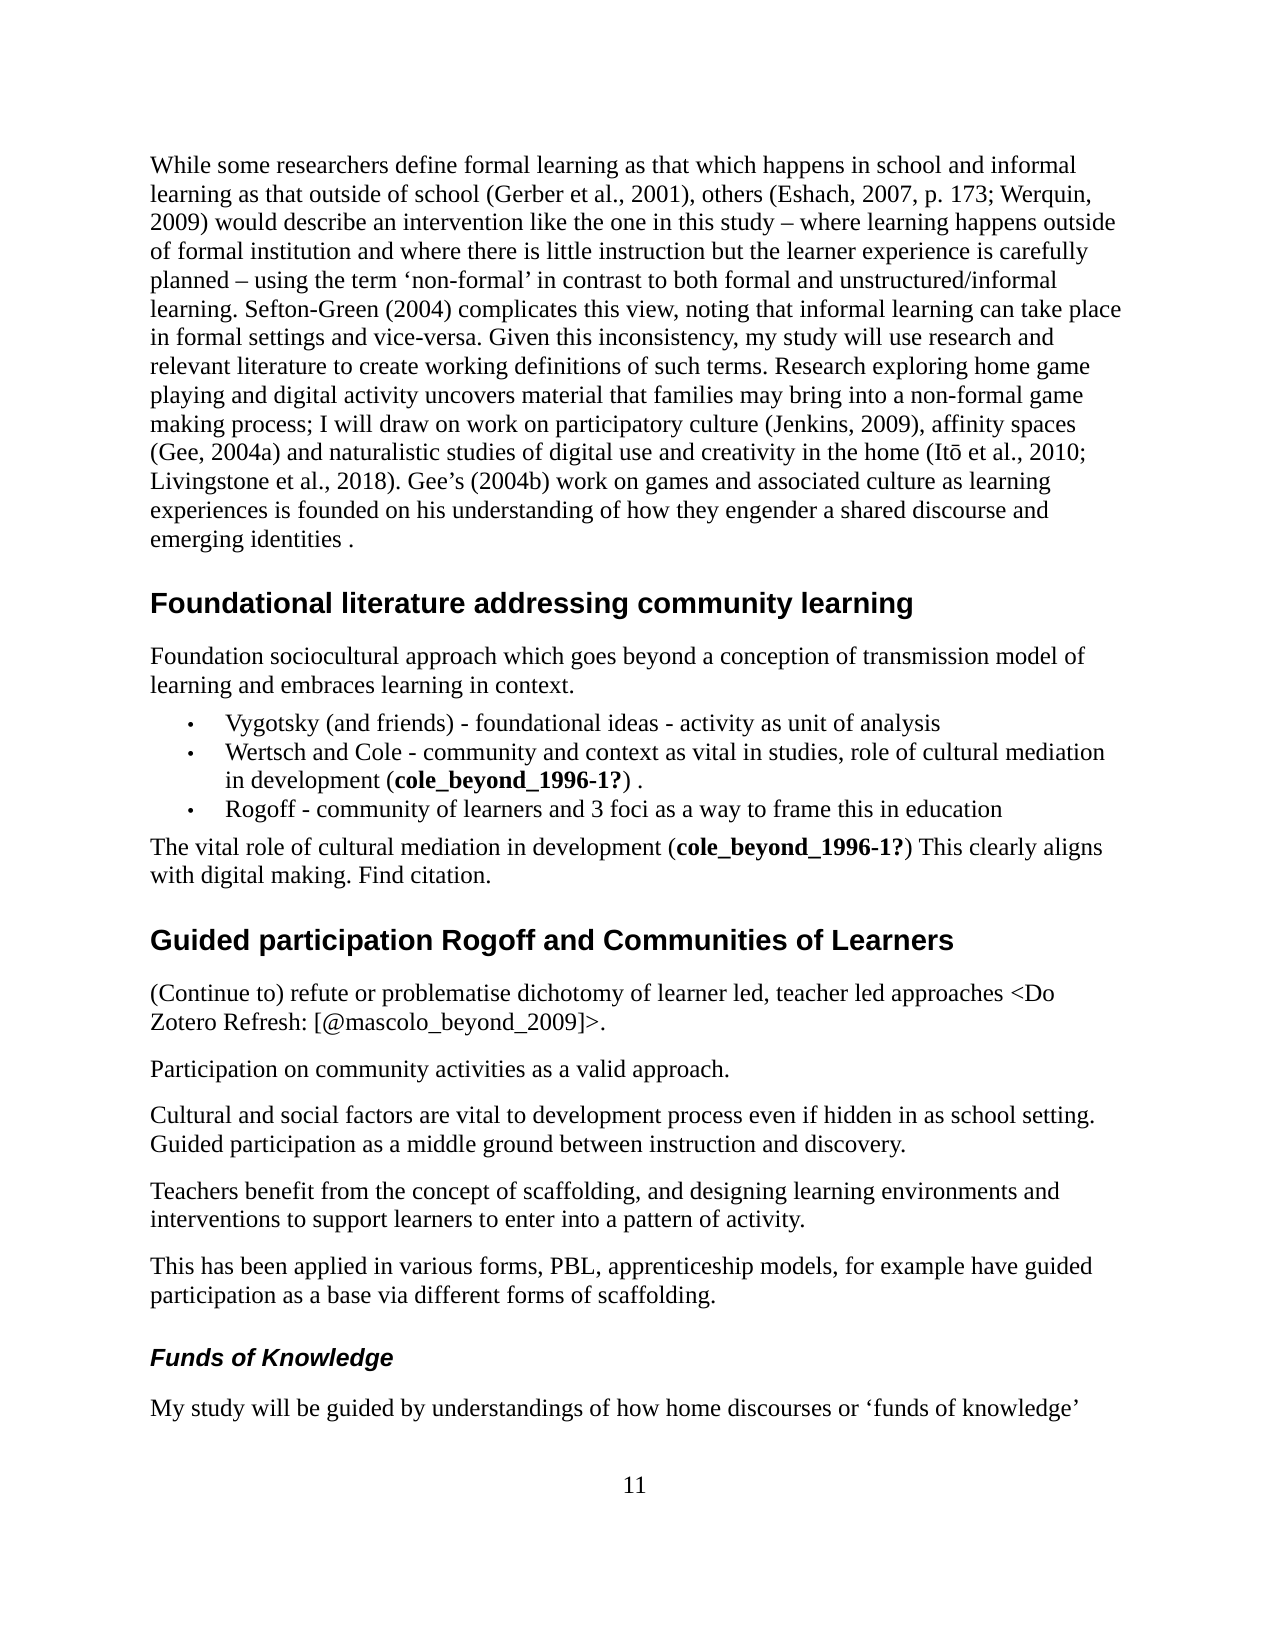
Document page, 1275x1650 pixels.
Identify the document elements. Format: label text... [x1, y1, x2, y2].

text Participation on community activities as a valid approach. [150, 1054, 1125, 1082]
text (Continue to) refute or problematise dichotomy of learner led, teacher led approaches <Do Zotero Refresh: [@mascolo_beyond_2009]>. [150, 978, 1125, 1036]
list Wertsch and Cole - community and context as vital in studies, role of cultural mediation in development (cole_beyond_1996-1?) . [187, 737, 1125, 794]
text Foundation sociocultural approach which goes beyond a conception of transmission model of learning and embraces learning in context. [150, 641, 1125, 699]
text This has been applied in various forms, PBL, apprenticeship models, for example have guided participation as a base via different forms of scaffolding. [150, 1251, 1125, 1309]
subtitle Guided participation Rogoff and Communities of Learners [150, 923, 1125, 957]
text The vital role of cultural mediation in development (cole_beyond_1996-1?) This clearly aligns with digital making. Find citation. [150, 832, 1125, 889]
list Rogoff - community of learners and 3 foci as a way to frame this in education [187, 794, 1125, 823]
subtitle Funds of Knowledge [150, 1343, 1125, 1371]
list Vygotsky (and friends) - foundational ideas - activity as unit of analysis [187, 708, 1125, 737]
text Cultural and social factors are vital to development process even if hidden in as school setting. Guided participation as a middle ground between instruction and discovery. [150, 1100, 1125, 1158]
subtitle Foundational literature addressing community learning [150, 586, 1125, 620]
text My study will be guided by understandings of how home discourses or ‘funds of knowledge’ [150, 1393, 1125, 1421]
text Teachers benefit from the concept of scaffolding, and designing learning environments and interventions to support learners to enter into a pattern of activity. [150, 1176, 1125, 1233]
text While some researchers define formal learning as that which happens in school and informal learning as that outside of school (Gerber et al., 2001), others (Eshach, 2007, p. 173; Werquin, 2009) would describe an intervention like the one in this study – where learning happens outside of formal institution and where there is little instruction but the learner experience is carefully planned – using the term ‘non-formal’ in contrast to both formal and unstructured/informal learning. Sefton-Green (2004) complicates this view, noting that informal learning can take place in formal settings and vice-versa. Given this inconsistency, my study will use research and relevant literature to create working definitions of such terms. Research exploring home game playing and digital activity uncovers material that families may bring into a non-formal game making process; I will draw on work on participatory culture (Jenkins, 2009), affinity spaces (Gee, 2004a) and naturalistic studies of digital use and creativity in the home (Itō et al., 2010; Livingstone et al., 2018). Gee’s (2004b) work on games and associated culture as learning experiences is founded on his understanding of how they engender a shared discourse and emerging identities . [150, 150, 1125, 552]
